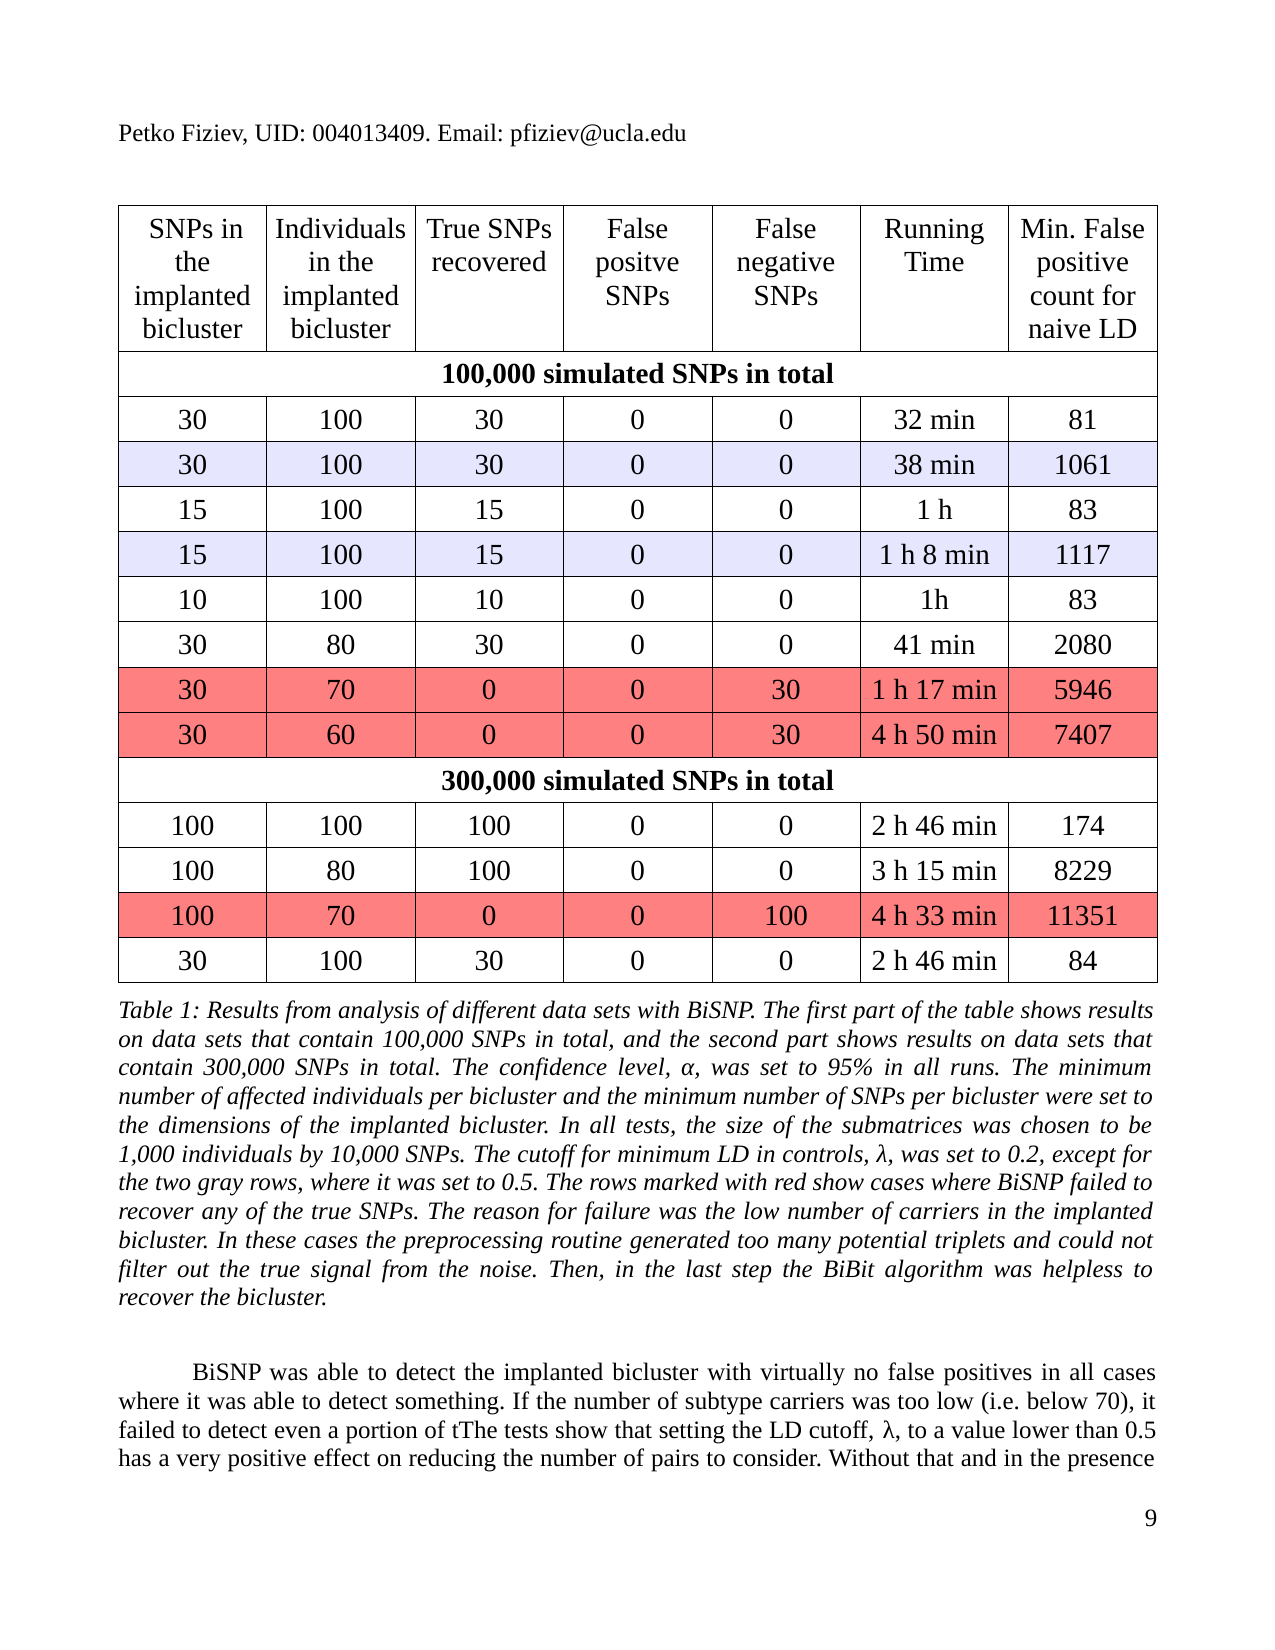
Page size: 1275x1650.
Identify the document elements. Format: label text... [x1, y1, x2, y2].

table_cell 0 [713, 442, 860, 486]
table_cell 30 [416, 622, 563, 667]
table_header False negative SNPs [713, 206, 860, 351]
table_cell 100 [267, 487, 415, 531]
table_cell 100 [713, 893, 860, 937]
table_cell 174 [1009, 803, 1157, 847]
table_header Individuals in the implanted bicluster [267, 206, 415, 351]
table_cell 0 [564, 487, 712, 531]
table_cell 60 [267, 713, 415, 757]
table_cell 0 [564, 668, 712, 712]
table_cell 0 [564, 577, 712, 621]
table_cell 0 [564, 532, 712, 576]
table_cell 0 [713, 397, 860, 441]
table_cell 15 [416, 532, 563, 576]
table_cell 30 [416, 938, 563, 982]
table_cell 100 [119, 803, 266, 847]
table_cell 83 [1009, 577, 1157, 621]
table_cell 0 [564, 713, 712, 757]
text Table 1: Results from analysis of different data sets with BiSNP. The first part of the table shows results on data sets that contain 100,000 SNPs in total, and the second part shows results on data sets that contain 300,000 SNPs in total. The confidence level, α, was set to 95% in all runs. The minimum number of affected individuals per bicluster and the minimum number of SNPs per bicluster were set to the dimensions of the implanted bicluster. In all tests, the size of the submatrices was chosen to be 1,000 individuals by 10,000 SNPs. The cutoff for minimum LD in controls, λ, was set to 0.2, except for the two gray rows, where it was set to 0.5. The rows marked with red show cases where BiSNP failed to recover any of the true SNPs. The reason for failure was the low number of carriers in the implanted bicluster. In these cases the preprocessing routine generated too many potential triplets and could not filter out the true signal from the noise. Then, in the last step the BiBit algorithm was helpless to recover the bicluster. [118, 995, 1157, 1311]
table_cell 30 [119, 622, 266, 667]
table_cell 2080 [1009, 622, 1157, 667]
table_cell 0 [713, 487, 860, 531]
table_cell 0 [416, 668, 563, 712]
table_cell 1 h 17 min [861, 668, 1008, 712]
table_cell 0 [564, 803, 712, 847]
table_cell 70 [267, 893, 415, 937]
table_cell 0 [713, 803, 860, 847]
table_cell 4 h 50 min [861, 713, 1008, 757]
table_cell 30 [119, 397, 266, 441]
table_cell 81 [1009, 397, 1157, 441]
table_cell 0 [564, 848, 712, 892]
table_cell 15 [119, 487, 266, 531]
table_header SNPs in the implanted bicluster [119, 206, 266, 351]
table_cell 0 [416, 713, 563, 757]
table_cell 100 [267, 577, 415, 621]
table_cell 0 [416, 893, 563, 937]
table_cell 30 [713, 713, 860, 757]
table_cell 80 [267, 622, 415, 667]
table_cell 30 [416, 397, 563, 441]
table_cell 100 [267, 532, 415, 576]
table_cell 0 [713, 577, 860, 621]
table_cell 100 [267, 803, 415, 847]
table_cell 70 [267, 668, 415, 712]
table_cell 0 [564, 442, 712, 486]
table_cell 100 [267, 397, 415, 441]
table_cell 100 [267, 442, 415, 486]
table_cell 100,000 simulated SNPs in total [119, 352, 1157, 396]
table_cell 8229 [1009, 848, 1157, 892]
table_cell 100 [416, 803, 563, 847]
table_cell 5946 [1009, 668, 1157, 712]
table_cell 100 [267, 938, 415, 982]
text BiSNP was able to detect the implanted bicluster with virtually no false positives in all cases where it was able to detect something. If the number of subtype carriers was too low (i.e. below 70), it failed to detect even a portion of tThe tests show that setting the LD cutoff, λ, to a value lower than 0.5 has a very positive effect on reducing the number of pairs to consider. Without that and in the presence [118, 1357, 1157, 1472]
table_cell 30 [119, 442, 266, 486]
table_cell 100 [119, 848, 266, 892]
table_cell 1 h 8 min [861, 532, 1008, 576]
table_cell 15 [416, 487, 563, 531]
table_cell 30 [119, 713, 266, 757]
table_cell 0 [713, 938, 860, 982]
table_cell 1h [861, 577, 1008, 621]
table_cell 30 [119, 938, 266, 982]
table_header True SNPs recovered [416, 206, 563, 351]
table_cell 2 h 46 min [861, 803, 1008, 847]
table_cell 0 [564, 938, 712, 982]
table_cell 30 [713, 668, 860, 712]
table_cell 0 [713, 622, 860, 667]
table_cell 3 h 15 min [861, 848, 1008, 892]
table_cell 15 [119, 532, 266, 576]
table_cell 30 [416, 442, 563, 486]
table_cell 11351 [1009, 893, 1157, 937]
table_cell 1117 [1009, 532, 1157, 576]
table_cell 100 [416, 848, 563, 892]
table_header Min. False positive count for naive LD [1009, 206, 1157, 351]
table_header False positve SNPs [564, 206, 712, 351]
table_cell 10 [119, 577, 266, 621]
table_cell 30 [119, 668, 266, 712]
table_cell 0 [564, 893, 712, 937]
table_cell 32 min [861, 397, 1008, 441]
table_cell 83 [1009, 487, 1157, 531]
table_cell 0 [713, 848, 860, 892]
table_cell 4 h 33 min [861, 893, 1008, 937]
table_cell 1061 [1009, 442, 1157, 486]
table_cell 84 [1009, 938, 1157, 982]
table_cell 38 min [861, 442, 1008, 486]
table_cell 0 [564, 622, 712, 667]
table_cell 100 [119, 893, 266, 937]
table_cell 41 min [861, 622, 1008, 667]
table_cell 2 h 46 min [861, 938, 1008, 982]
table_cell 1 h [861, 487, 1008, 531]
table_cell 80 [267, 848, 415, 892]
table_header Running Time [861, 206, 1008, 351]
table_cell 300,000 simulated SNPs in total [119, 758, 1157, 802]
table_cell 0 [713, 532, 860, 576]
table_cell 10 [416, 577, 563, 621]
table_cell 0 [564, 397, 712, 441]
table_cell 7407 [1009, 713, 1157, 757]
